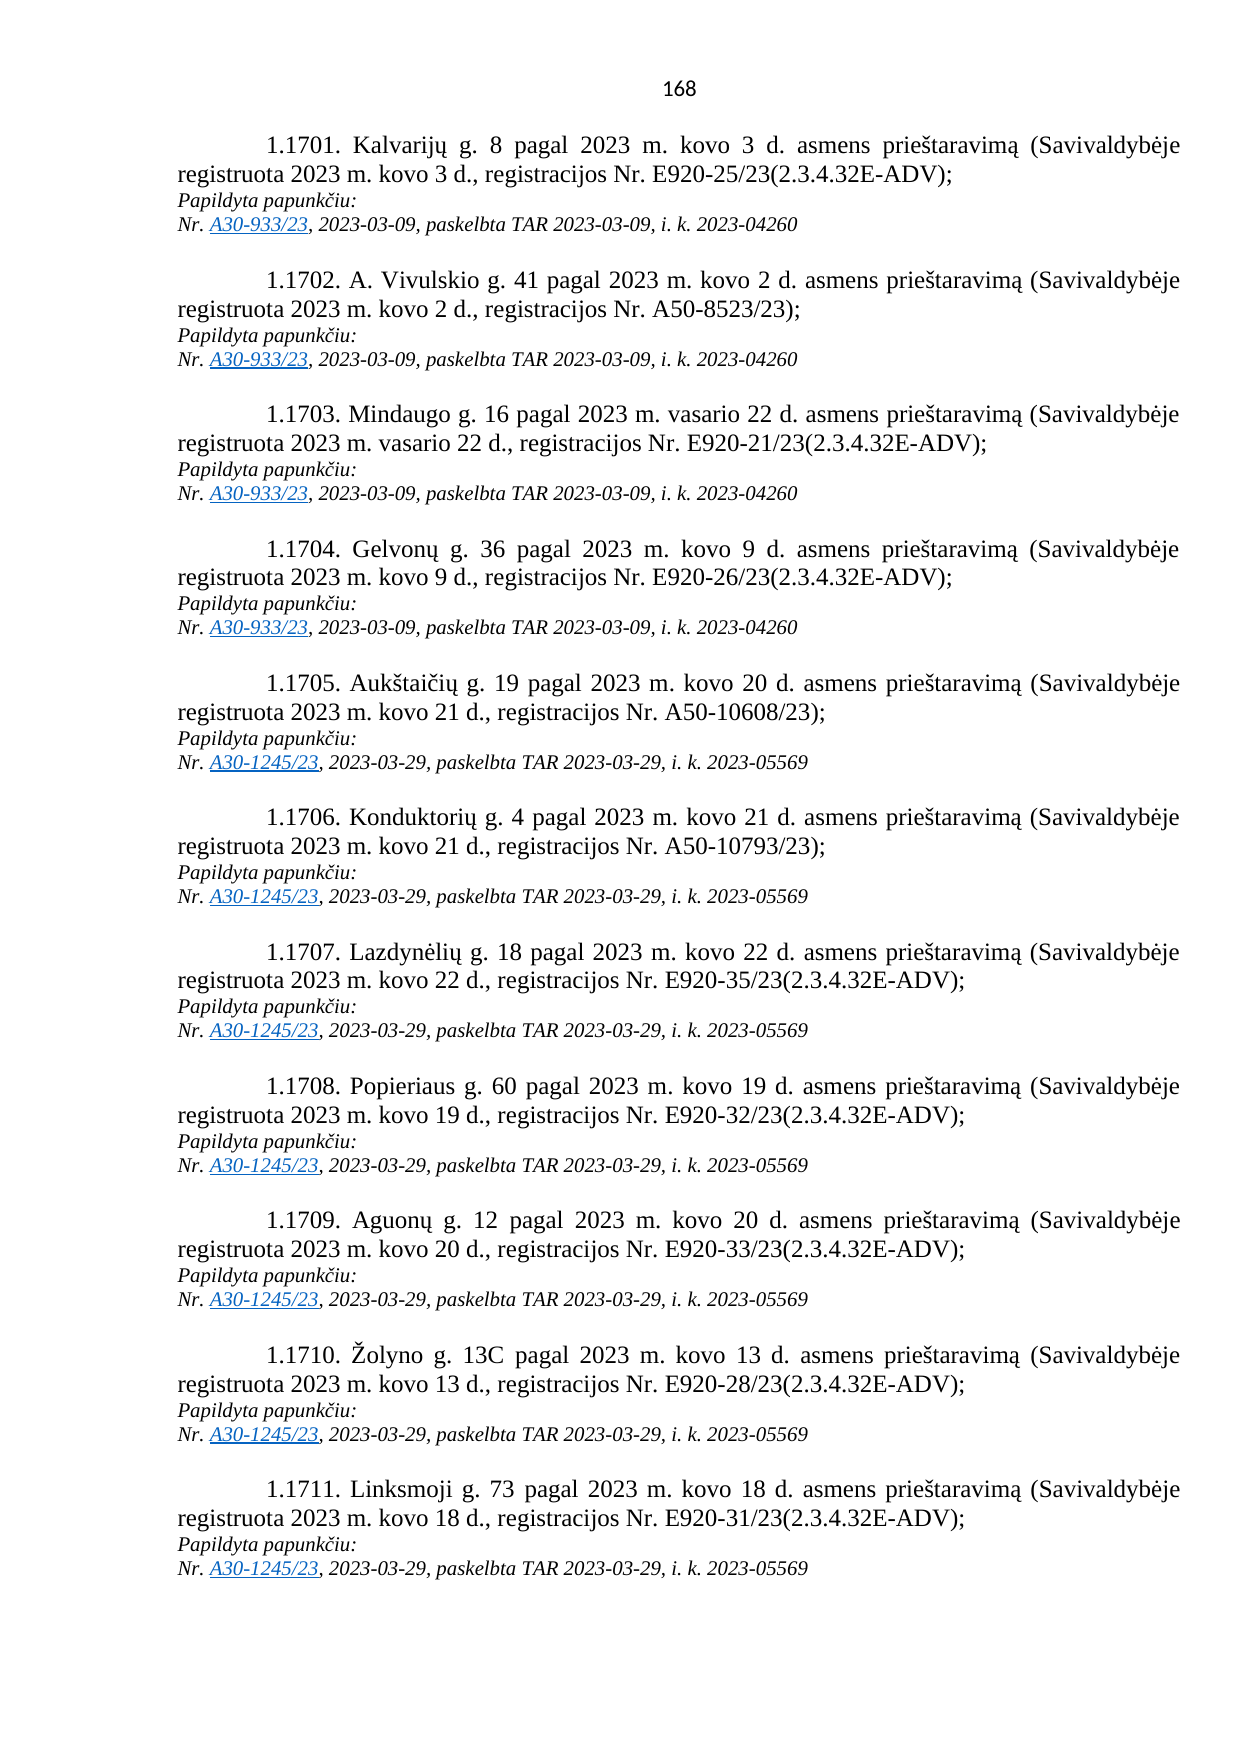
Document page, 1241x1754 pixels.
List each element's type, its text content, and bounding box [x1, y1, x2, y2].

text Nr. A30-1245/23, 2023-03-29, paskelbta TAR 2023-03-29, i. k. 2023-05569 [177, 1018, 1181, 1042]
text Nr. A30-933/23, 2023-03-09, paskelbta TAR 2023-03-09, i. k. 2023-04260 [177, 347, 1181, 371]
text Papildyta papunkčiu: [177, 1532, 1181, 1556]
text 1.1701. Kalvarijų g. 8 pagal 2023 m. kovo 3 d. asmens prieštaravimą (Savivaldybėje registruota 2023 m. kovo 3 d., registracijos Nr. E920-25/23(2.3.4.32E-ADV); [177, 131, 1181, 188]
text Papildyta papunkčiu: [177, 457, 1181, 481]
text Nr. A30-1245/23, 2023-03-29, paskelbta TAR 2023-03-29, i. k. 2023-05569 [177, 1556, 1181, 1580]
text Papildyta papunkčiu: [177, 860, 1181, 884]
text Nr. A30-1245/23, 2023-03-29, paskelbta TAR 2023-03-29, i. k. 2023-05569 [177, 884, 1181, 908]
text Papildyta papunkčiu: [177, 1397, 1181, 1422]
text Nr. A30-1245/23, 2023-03-29, paskelbta TAR 2023-03-29, i. k. 2023-05569 [177, 750, 1181, 774]
text Nr. A30-1245/23, 2023-03-29, paskelbta TAR 2023-03-29, i. k. 2023-05569 [177, 1153, 1181, 1177]
text 1.1705. Aukštaičių g. 19 pagal 2023 m. kovo 20 d. asmens prieštaravimą (Savivaldybėje registruota 2023 m. kovo 21 d., registracijos Nr. A50-10608/23); [177, 668, 1181, 726]
text 1.1706. Konduktorių g. 4 pagal 2023 m. kovo 21 d. asmens prieštaravimą (Savivaldybėje registruota 2023 m. kovo 21 d., registracijos Nr. A50-10793/23); [177, 802, 1181, 860]
text Papildyta papunkčiu: [177, 1129, 1181, 1153]
text Nr. A30-933/23, 2023-03-09, paskelbta TAR 2023-03-09, i. k. 2023-04260 [177, 615, 1181, 639]
text 1.1703. Mindaugo g. 16 pagal 2023 m. vasario 22 d. asmens prieštaravimą (Savivaldybėje registruota 2023 m. vasario 22 d., registracijos Nr. E920-21/23(2.3.4.32E-ADV); [177, 399, 1181, 457]
text Papildyta papunkčiu: [177, 322, 1181, 347]
text 1.1702. A. Vivulskio g. 41 pagal 2023 m. kovo 2 d. asmens prieštaravimą (Savivaldybėje registruota 2023 m. kovo 2 d., registracijos Nr. A50-8523/23); [177, 265, 1181, 322]
text 1.1711. Linksmoji g. 73 pagal 2023 m. kovo 18 d. asmens prieštaravimą (Savivaldybėje registruota 2023 m. kovo 18 d., registracijos Nr. E920-31/23(2.3.4.32E-ADV); [177, 1474, 1181, 1532]
text Nr. A30-933/23, 2023-03-09, paskelbta TAR 2023-03-09, i. k. 2023-04260 [177, 481, 1181, 505]
text Papildyta papunkčiu: [177, 188, 1181, 212]
text 1.1710. Žolyno g. 13C pagal 2023 m. kovo 13 d. asmens prieštaravimą (Savivaldybėje registruota 2023 m. kovo 13 d., registracijos Nr. E920-28/23(2.3.4.32E-ADV); [177, 1340, 1181, 1397]
text 1.1707. Lazdynėlių g. 18 pagal 2023 m. kovo 22 d. asmens prieštaravimą (Savivaldybėje registruota 2023 m. kovo 22 d., registracijos Nr. E920-35/23(2.3.4.32E-ADV); [177, 937, 1181, 994]
text Nr. A30-1245/23, 2023-03-29, paskelbta TAR 2023-03-29, i. k. 2023-05569 [177, 1287, 1181, 1311]
text 1.1704. Gelvonų g. 36 pagal 2023 m. kovo 9 d. asmens prieštaravimą (Savivaldybėje registruota 2023 m. kovo 9 d., registracijos Nr. E920-26/23(2.3.4.32E-ADV); [177, 534, 1181, 591]
text Papildyta papunkčiu: [177, 726, 1181, 750]
text Papildyta papunkčiu: [177, 591, 1181, 615]
text Nr. A30-933/23, 2023-03-09, paskelbta TAR 2023-03-09, i. k. 2023-04260 [177, 212, 1181, 236]
text 1.1709. Aguonų g. 12 pagal 2023 m. kovo 20 d. asmens prieštaravimą (Savivaldybėje registruota 2023 m. kovo 20 d., registracijos Nr. E920-33/23(2.3.4.32E-ADV); [177, 1206, 1181, 1263]
text 1.1708. Popieriaus g. 60 pagal 2023 m. kovo 19 d. asmens prieštaravimą (Savivaldybėje registruota 2023 m. kovo 19 d., registracijos Nr. E920-32/23(2.3.4.32E-ADV); [177, 1071, 1181, 1129]
text Papildyta papunkčiu: [177, 1263, 1181, 1287]
text Papildyta papunkčiu: [177, 994, 1181, 1018]
text Nr. A30-1245/23, 2023-03-29, paskelbta TAR 2023-03-29, i. k. 2023-05569 [177, 1422, 1181, 1446]
